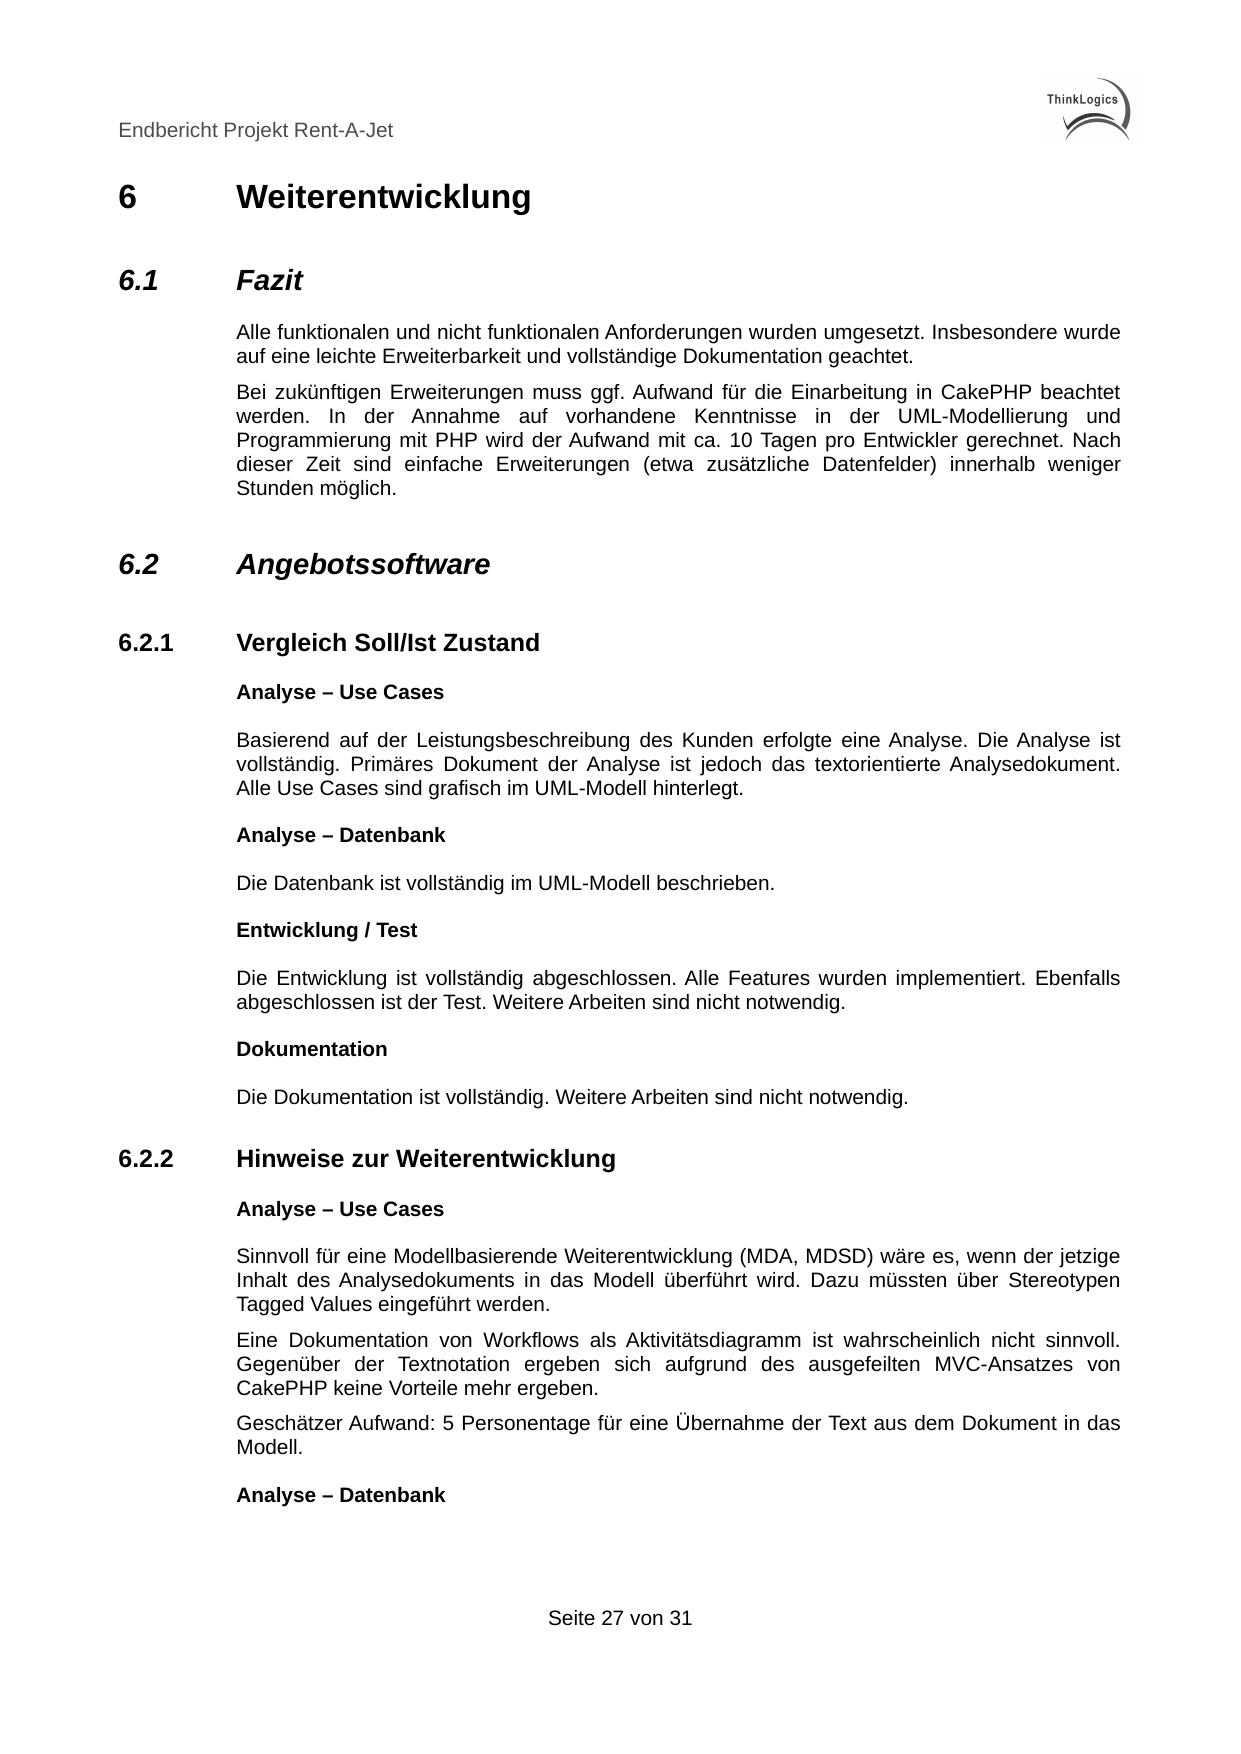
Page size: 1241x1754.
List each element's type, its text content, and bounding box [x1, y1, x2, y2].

text Alle funktionalen und nicht funktionalen Anforderungen wurden umgesetzt. Insbesondere wurde auf eine leichte Erweiterbarkeit und vollständige Dokumentation geachtet. [236, 320, 1122, 368]
subtitle Hinweise zur Weiterentwicklung [118, 1144, 1122, 1173]
text Geschätzer Aufwand: 5 Personentage für eine Übernahme der Text aus dem Dokument in das Modell. [236, 1411, 1122, 1459]
text Dokumentation [236, 1037, 1122, 1061]
text Die Datenbank ist vollständig im UML-Modell beschrieben. [236, 871, 1122, 894]
subtitle Weiterentwicklung [118, 177, 1122, 216]
subtitle Fazit [118, 263, 1122, 297]
text Analyse – Datenbank [236, 1483, 1122, 1507]
text Eine Dokumentation von Workflows als Aktivitätsdiagramm ist wahrscheinlich nicht sinnvoll. Gegenüber der Textnotation ergeben sich aufgrund des ausgefeilten MVC-Ansatzes von CakePHP keine Vorteile mehr ergeben. [236, 1328, 1122, 1399]
text Die Dokumentation ist vollständig. Weitere Arbeiten sind nicht notwendig. [236, 1085, 1122, 1109]
text Bei zukünftigen Erweiterungen muss ggf. Aufwand für die Einarbeitung in CakePHP beachtet werden. In der Annahme auf vorhandene Kenntnisse in der UML-Modellierung und Programmierung mit PHP wird der Aufwand mit ca. 10 Tagen pro Entwickler gerechnet. Nach dieser Zeit sind einfache Erweiterungen (etwa zusätzliche Datenfelder) innerhalb weniger Stunden möglich. [236, 380, 1122, 499]
text Analyse – Use Cases [236, 680, 1122, 704]
text Die Entwicklung ist vollständig abgeschlossen. Alle Features wurden implementiert. Ebenfalls abgeschlossen ist der Test. Weitere Arbeiten sind nicht notwendig. [236, 966, 1122, 1013]
text Analyse – Datenbank [236, 823, 1122, 847]
text Sinnvoll für eine Modellbasierende Weiterentwicklung (MDA, MDSD) wäre es, wenn der jetzige Inhalt des Analysedokuments in das Modell überführt wird. Dazu müssten über Stereotypen Tagged Values eingeführt werden. [236, 1244, 1122, 1316]
text Analyse – Use Cases [236, 1196, 1122, 1220]
subtitle Angebotssoftware [118, 547, 1122, 580]
text Entwicklung / Test [236, 918, 1122, 942]
subtitle Vergleich Soll/Ist Zustand [118, 628, 1122, 656]
text Basierend auf der Leistungsbeschreibung des Kunden erfolgte eine Analyse. Die Analyse ist vollständig. Primäres Dokument der Analyse ist jedoch das textorientierte Analysedokument. Alle Use Cases sind grafisch im UML-Modell hinterlegt. [236, 727, 1122, 799]
